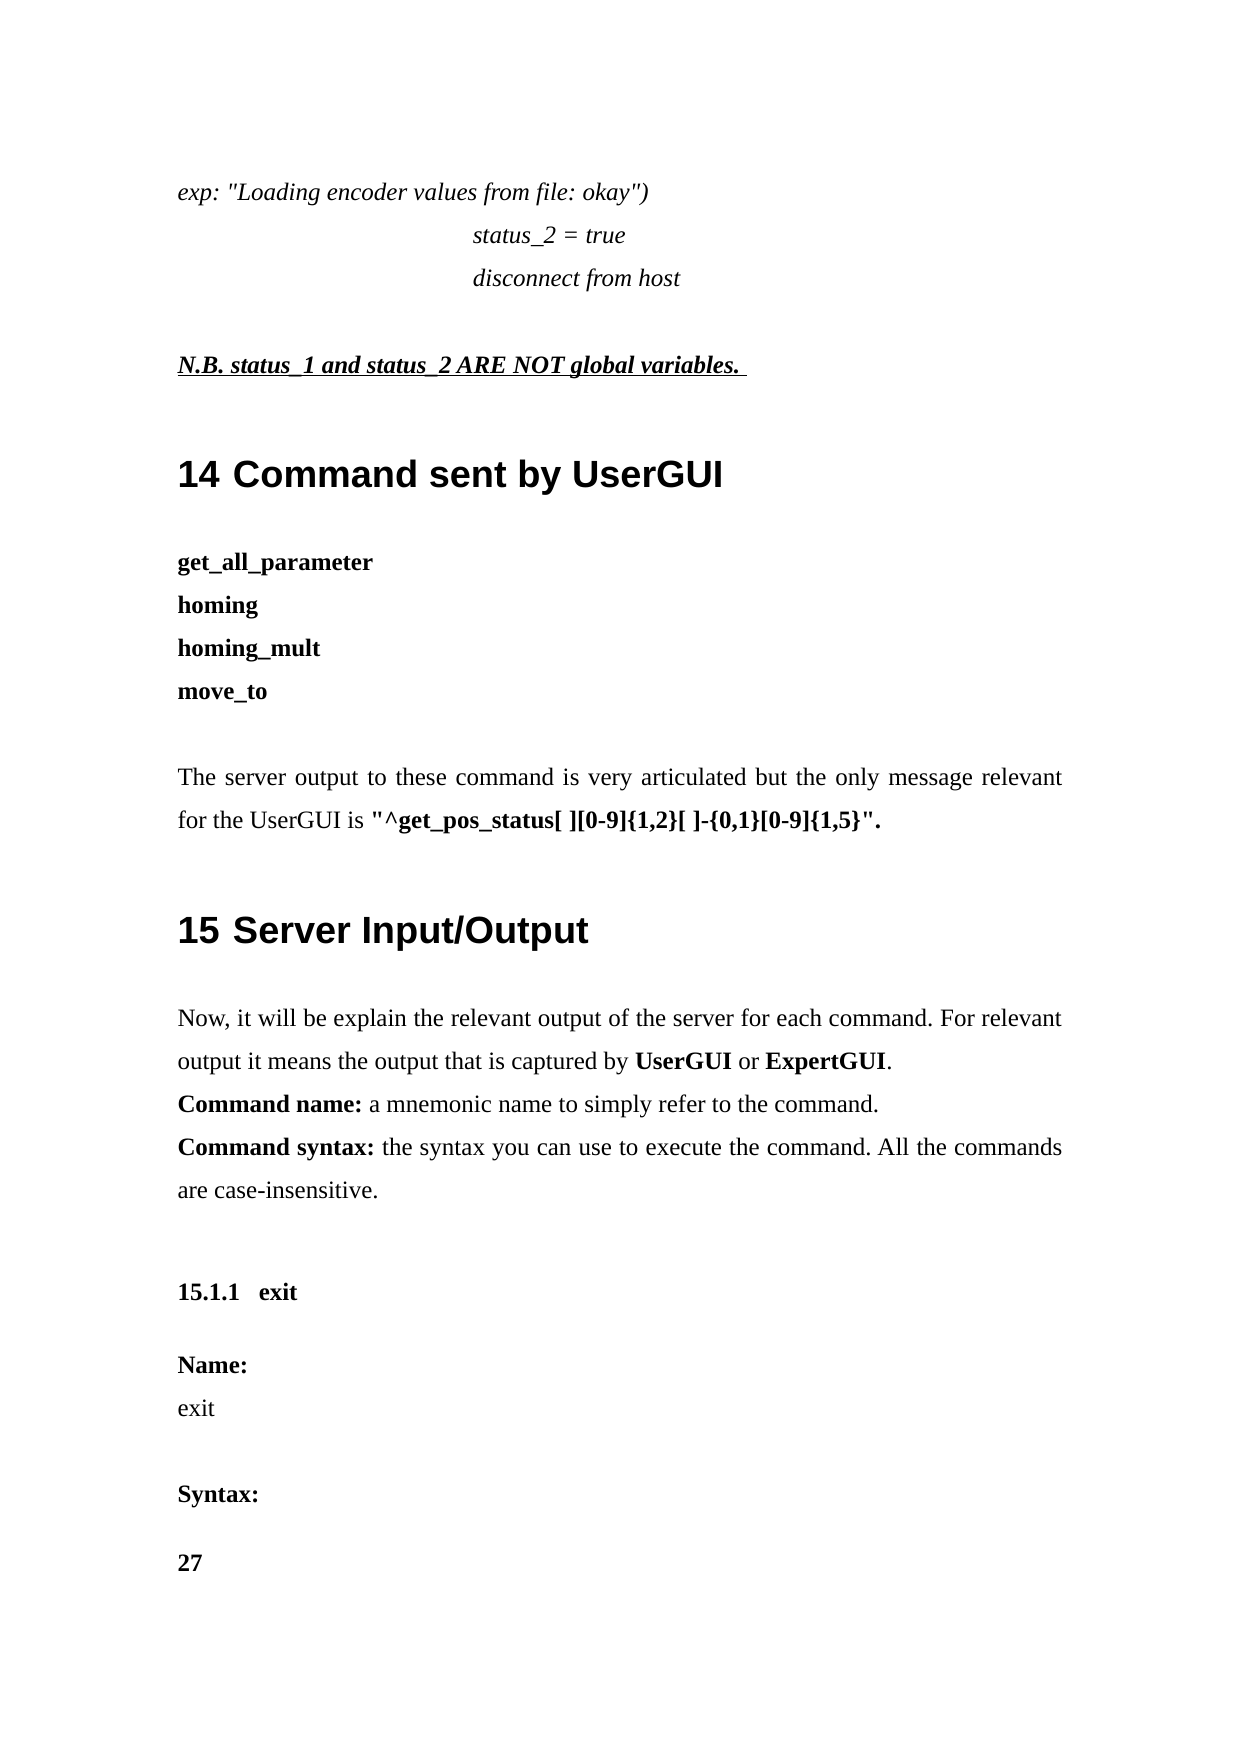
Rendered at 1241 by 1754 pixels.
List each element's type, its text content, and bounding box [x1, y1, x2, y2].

text status_2 = true [177, 220, 1063, 249]
text move_to [177, 676, 1063, 705]
text homing_mult [177, 633, 1063, 662]
subtitle Server Input/Output [177, 908, 1063, 951]
text disconnect from host [177, 263, 1063, 292]
text Name: [177, 1350, 1063, 1379]
text N.B. status_1 and status_2 ARE NOT global variables. [177, 350, 1063, 378]
text The server output to these command is very articulated but the only message relevant for the UserGUI is "^get_pos_status[ ][0-9]{1,2}[ ]-{0,1}[0-9]{1,5}". [177, 762, 1063, 834]
text Now, it will be explain the relevant output of the server for each command. For relevant output it means the output that is captured by UserGUI or ExpertGUI. [177, 1003, 1063, 1074]
subtitle Command sent by UserGUI [177, 452, 1063, 496]
text exp: "Loading encoder values from file: okay") [177, 177, 1063, 206]
text exit [177, 1393, 1063, 1422]
text get_all_parameter [177, 547, 1063, 576]
text Syntax: [177, 1479, 1063, 1508]
text Command name: a mnemonic name to simply refer to the command. [177, 1089, 1063, 1118]
text homing [177, 590, 1063, 619]
subtitle exit [177, 1277, 1063, 1306]
text Command syntax: the syntax you can use to execute the command. All the commands are case-insensitive. [177, 1132, 1063, 1204]
